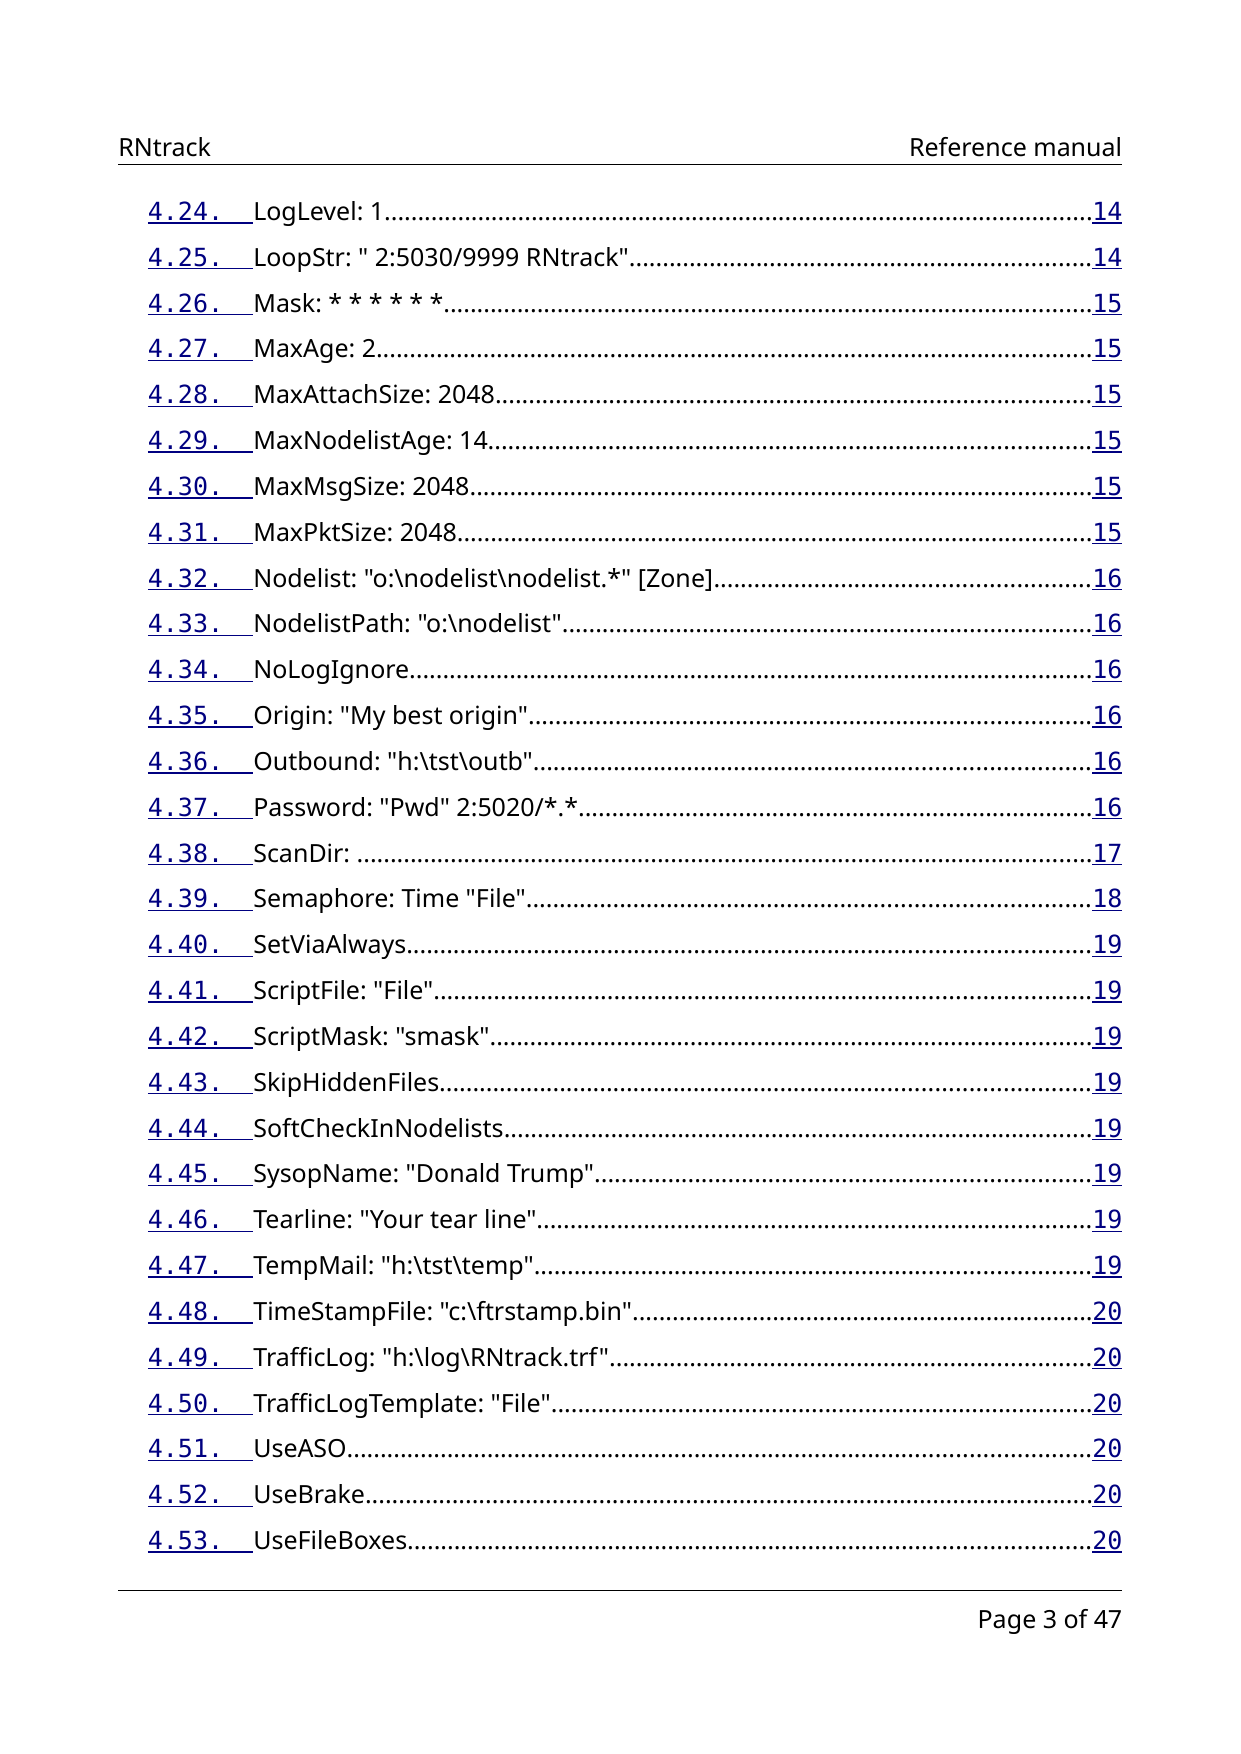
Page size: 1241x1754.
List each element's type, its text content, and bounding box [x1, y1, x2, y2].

text 4.26. Mask: * * * * * * 15 [148, 285, 1122, 319]
text 4.47. TempMail: "h:\tst\temp" 19 [148, 1248, 1122, 1282]
text 4.24. LogLevel: 1 14 [148, 193, 1122, 228]
text 4.30. MaxMsgSize: 2048 15 [148, 468, 1122, 503]
text 4.52. UseBrake 20 [148, 1477, 1122, 1511]
text 4.32. Nodelist: "o:\nodelist\nodelist.*" [Zone] 16 [148, 560, 1122, 594]
text 4.50. TrafficLogTemplate: "File" 20 [148, 1385, 1122, 1419]
text 4.46. Tearline: "Your tear line" 19 [148, 1202, 1122, 1236]
text 4.39. Semaphore: Time "File" 18 [148, 881, 1122, 915]
text 4.42. ScriptMask: "smask" 19 [148, 1018, 1122, 1053]
text 4.37. Password: "Pwd" 2:5020/*.* 16 [148, 789, 1122, 823]
text 4.33. NodelistPath: "o:\nodelist" 16 [148, 606, 1122, 640]
text 4.28. MaxAttachSize: 2048 15 [148, 377, 1122, 411]
text 4.45. SysopName: "Donald Trump" 19 [148, 1156, 1122, 1190]
text 4.25. LoopStr: " 2:5030/9999 RNtrack" 14 [148, 239, 1122, 273]
text 4.35. Origin: "My best origin" 16 [148, 698, 1122, 732]
text 4.34. NoLogIgnore 16 [148, 652, 1122, 686]
text 4.40. SetViaAlways 19 [148, 927, 1122, 961]
text 4.38. ScanDir: ... 17 [148, 835, 1122, 869]
text 4.48. TimeStampFile: "c:\ftrstamp.bin" 20 [148, 1293, 1122, 1328]
text 4.44. SoftCheckInNodelists 19 [148, 1110, 1122, 1144]
text 4.43. SkipHiddenFiles 19 [148, 1064, 1122, 1098]
text 4.49. TrafficLog: "h:\log\RNtrack.trf" 20 [148, 1339, 1122, 1373]
text 4.53. UseFileBoxes 20 [148, 1523, 1122, 1557]
text 4.29. MaxNodelistAge: 14 15 [148, 423, 1122, 457]
text 4.41. ScriptFile: "File" 19 [148, 973, 1122, 1007]
text 4.51. UseASO 20 [148, 1431, 1122, 1465]
text 4.31. MaxPktSize: 2048 15 [148, 514, 1122, 548]
text 4.36. Outbound: "h:\tst\outb" 16 [148, 743, 1122, 778]
text 4.27. MaxAge: 2 15 [148, 331, 1122, 365]
